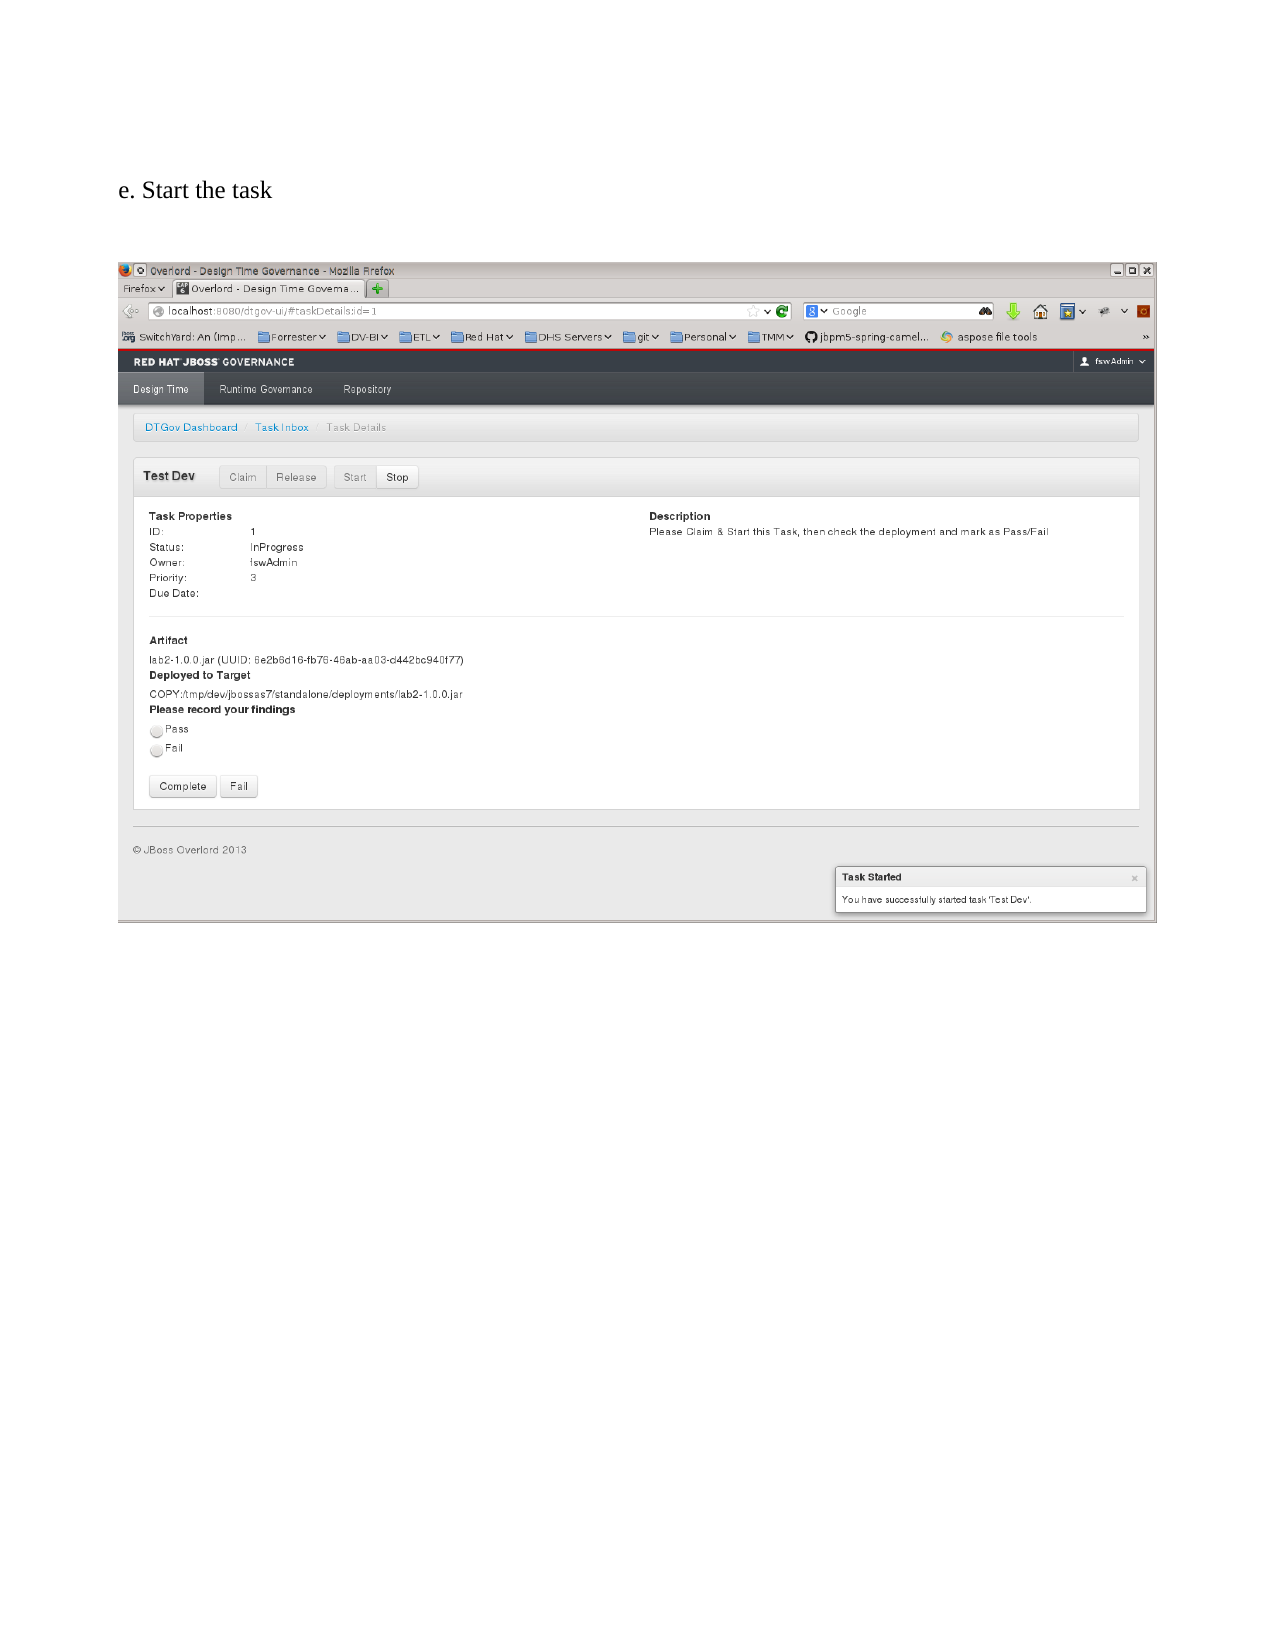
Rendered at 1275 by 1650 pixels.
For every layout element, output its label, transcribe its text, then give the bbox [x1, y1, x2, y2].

text e. Start the task [118, 176, 1157, 204]
picture [118, 262, 1157, 923]
